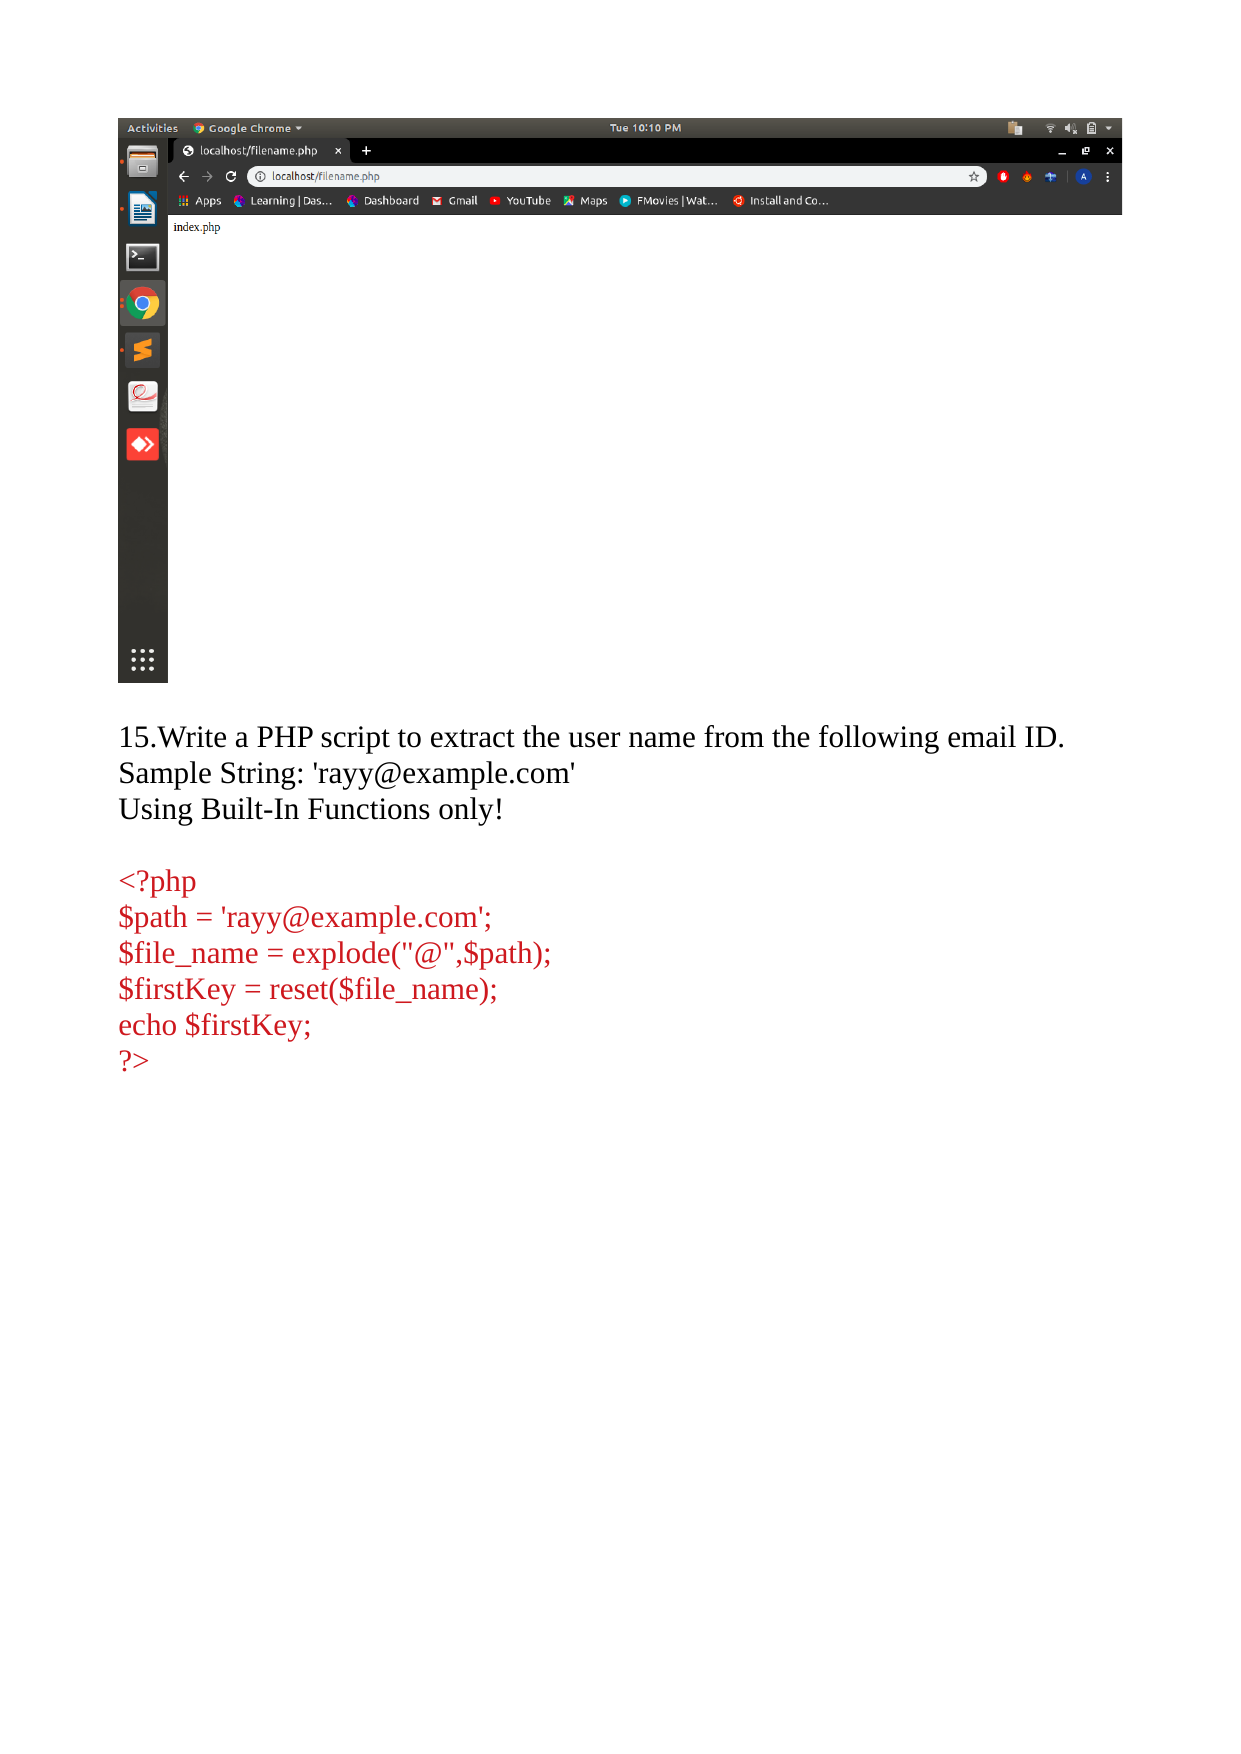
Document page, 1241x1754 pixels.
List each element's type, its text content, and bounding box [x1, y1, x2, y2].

text <?php [118, 862, 1122, 898]
text echo $firstKey; [118, 1006, 1122, 1042]
text $firstKey = reset($file_name); [118, 970, 1122, 1006]
picture [118, 118, 1123, 683]
text ?> [118, 1042, 1122, 1078]
text 15.Write a PHP script to extract the user name from the following email ID. Sample String: 'rayy@example.com' Using Built-In Functions only! [118, 718, 1122, 826]
text $file_name = explode("@",$path); [118, 934, 1122, 970]
text $path = 'rayy@example.com'; [118, 898, 1122, 934]
